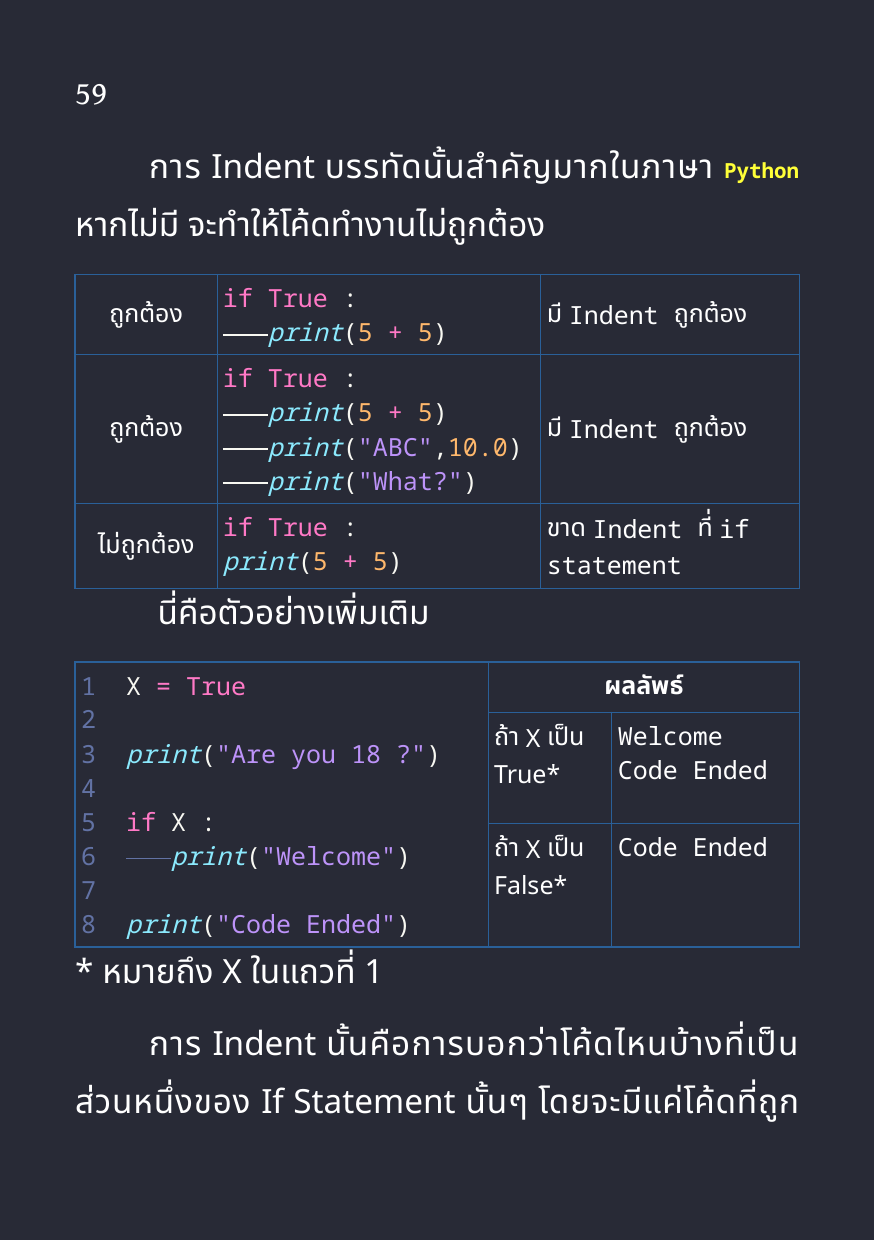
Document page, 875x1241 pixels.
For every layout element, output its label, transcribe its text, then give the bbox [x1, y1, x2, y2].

table_cell ไม่ถูกต้อง [76, 504, 217, 588]
table_cell Code Ended [612, 824, 799, 946]
table_header ถูกต้อง [76, 275, 217, 354]
table_cell Welcome Code Ended [612, 713, 799, 822]
table_cell ขาด Indent ที่ if statement [541, 504, 799, 588]
table_header มี Indent ถูกต้อง [541, 275, 799, 354]
table_cell ถ้า X เป็น True* [489, 713, 611, 822]
text นี่คือตัวอย่างเพิ่มเติม [75, 589, 799, 639]
table_cell ถ้า X เป็น False* [489, 824, 611, 946]
table_header if True : print(5 + 5) [218, 275, 540, 354]
table_cell มี Indent ถูกต้อง [541, 355, 799, 503]
table_cell if True : print(5 + 5) [218, 504, 540, 588]
text การ Indent นั้นคือการบอกว่าโค้ดไหนบ้างที่เป็นส่วนหนึ่งของ If Statement นั้นๆ โดยจะมีแค่โค้ดที่ถูก [75, 1020, 799, 1129]
table_cell if True : print(5 + 5) print("ABC",10.0) print("What?") [218, 355, 540, 503]
table_header ผลลัพธ์ [489, 663, 799, 712]
text การ Indent บรรทัดนั้นสำคัญมากในภาษา Python หากไม่มี จะทำให้โค้ดทำงานไม่ถูกต้อง [75, 143, 799, 252]
text * หมายถึง X ในแถวที่ 1 [75, 948, 799, 998]
table_cell ถูกต้อง [76, 355, 217, 503]
table_header 1 X = True 2 3 print("Are you 18 ?") 4 5 if X : 6 print("Welcome") 7 8 print("Code Ended") [76, 663, 488, 946]
